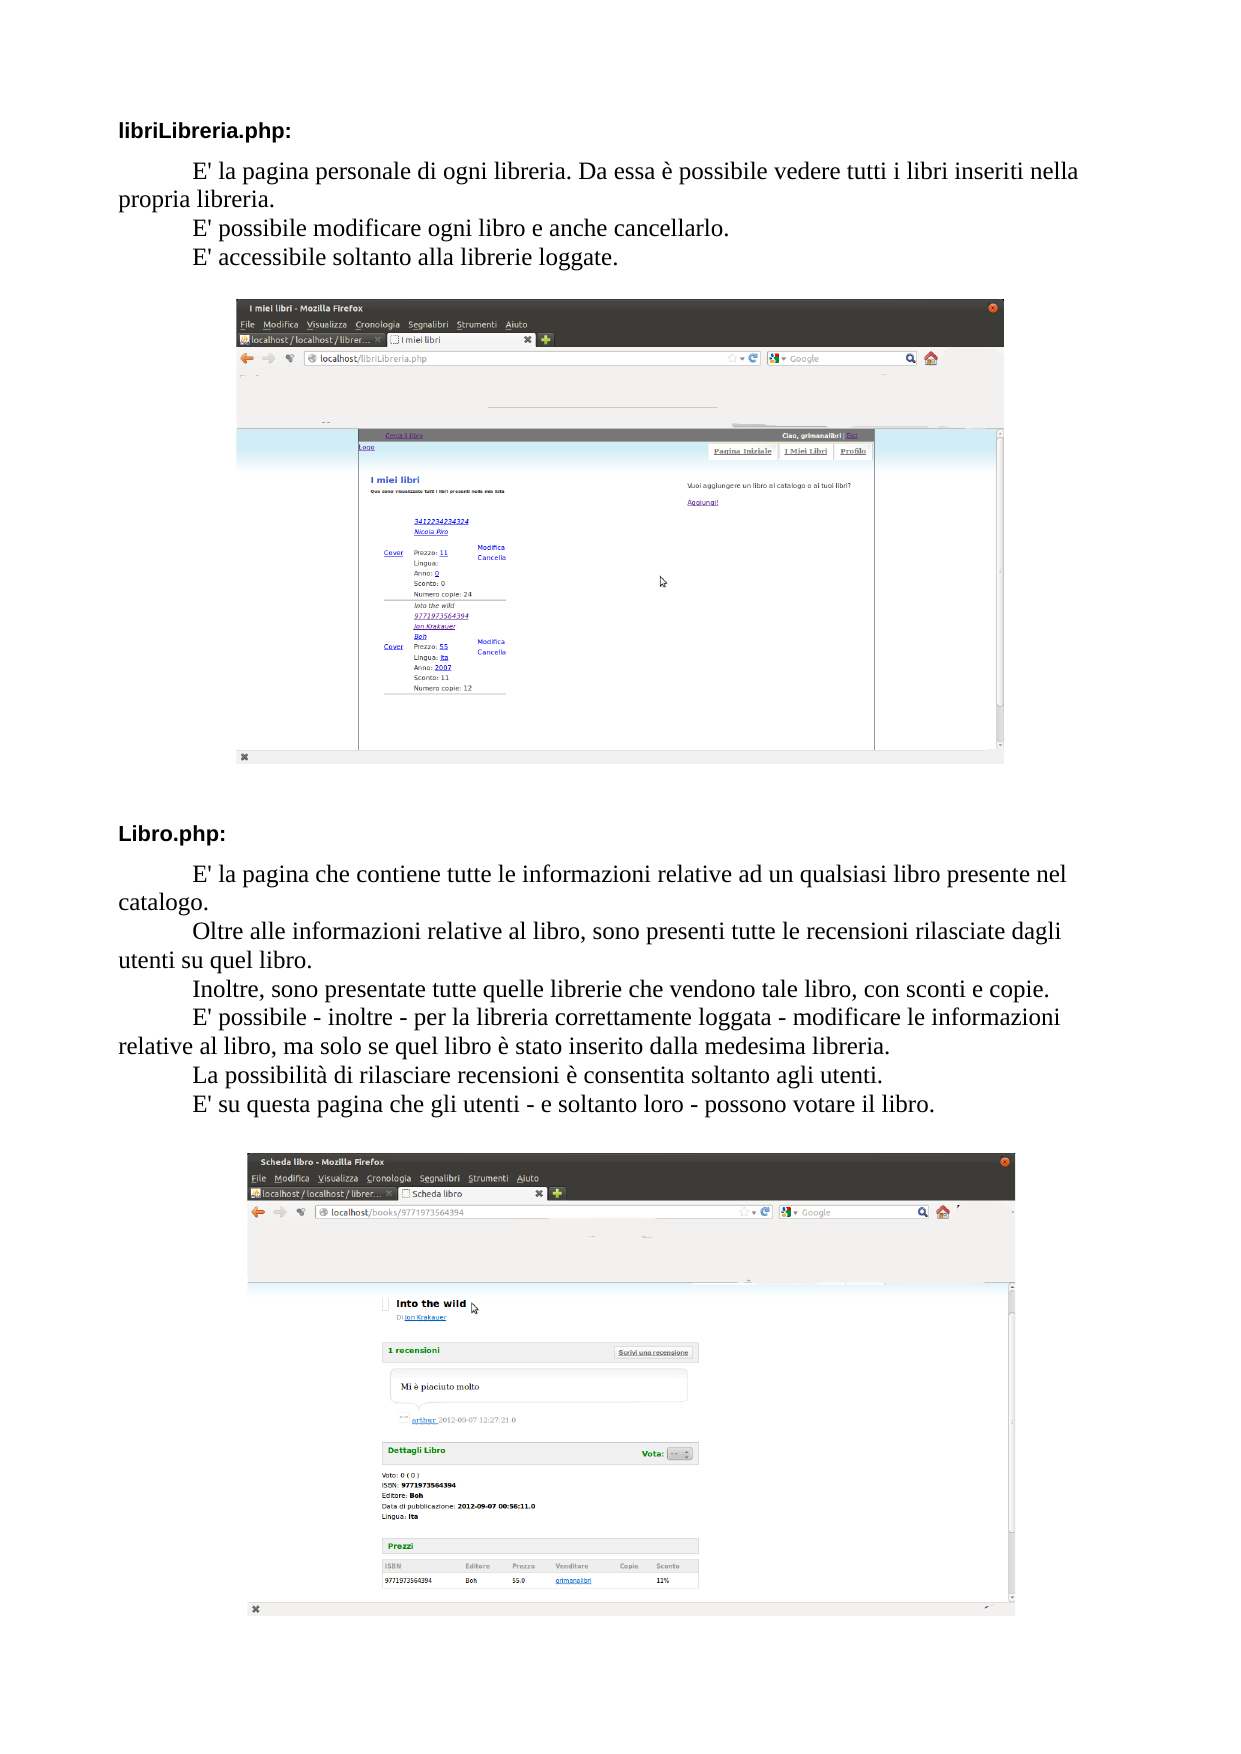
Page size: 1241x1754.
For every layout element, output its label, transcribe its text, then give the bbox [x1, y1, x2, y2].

picture [236, 299, 1004, 764]
text E' accessibile soltanto alla librerie loggate. [118, 242, 1122, 271]
picture [247, 1153, 1016, 1616]
text E' la pagina personale di ogni libreria. Da essa è possibile vedere tutti i libri inseriti nella propria libreria. [118, 156, 1122, 213]
text E' su questa pagina che gli utenti - e soltanto loro - possono votare il libro. [118, 1089, 1122, 1117]
text Oltre alle informazioni relative al libro, sono presenti tutte le recensioni rilasciate dagli utenti su quel libro. [118, 916, 1122, 974]
subtitle Libro.php: [118, 821, 1122, 846]
text E' possibile modificare ogni libro e anche cancellarlo. [118, 213, 1122, 242]
text E' la pagina che contiene tutte le informazioni relative ad un qualsiasi libro presente nel catalogo. [118, 859, 1122, 916]
text Inoltre, sono presentate tutte quelle librerie che vendono tale libro, con sconti e copie. [118, 974, 1122, 1002]
text La possibilità di rilasciare recensioni è consentita soltanto agli utenti. [118, 1060, 1122, 1089]
subtitle libriLibreria.php: [118, 118, 1122, 143]
text E' possibile - inoltre - per la libreria correttamente loggata - modificare le informazioni relative al libro, ma solo se quel libro è stato inserito dalla medesima libreria. [118, 1002, 1122, 1060]
